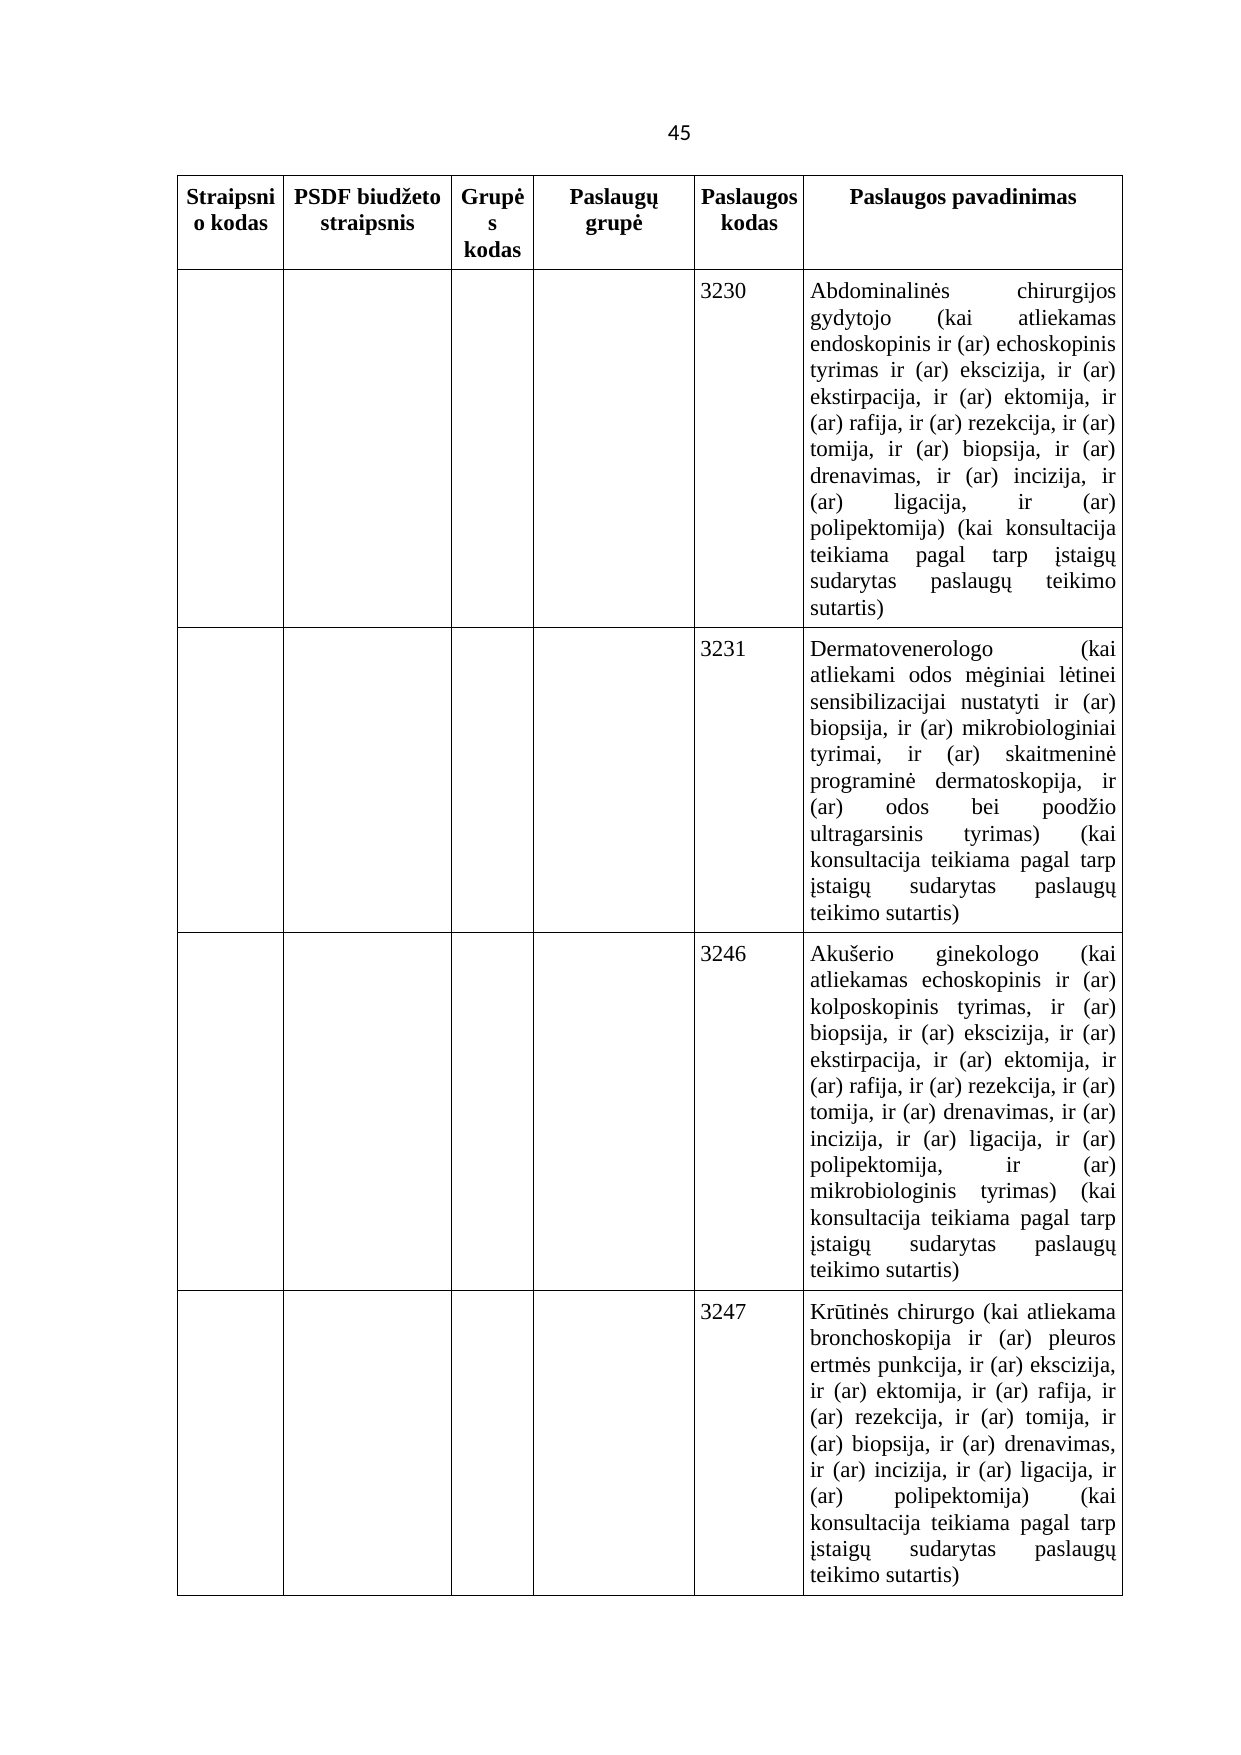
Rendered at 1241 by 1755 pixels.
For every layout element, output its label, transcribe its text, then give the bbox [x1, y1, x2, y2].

table_cell [178, 933, 283, 1290]
table_cell [178, 270, 283, 627]
table_cell [534, 628, 694, 932]
table_cell 3246 [695, 933, 803, 1290]
table_cell [452, 628, 533, 932]
table_cell [452, 270, 533, 627]
table_cell 3231 [695, 628, 803, 932]
table_cell Dermatovenerologo (kai atliekami odos mėginiai lėtinei sensibilizacijai nustatyti ir (ar) biopsija, ir (ar) mikrobiologiniai tyrimai, ir (ar) skaitmeninė programinė dermatoskopija, ir (ar) odos bei poodžio ultragarsinis tyrimas) (kai konsultacija teikiama pagal tarp įstaigų sudarytas paslaugų teikimo sutartis) [804, 628, 1122, 932]
table_cell [534, 1291, 694, 1595]
table_cell 3230 [695, 270, 803, 627]
table_cell Abdominalinės chirurgijos gydytojo (kai atliekamas endoskopinis ir (ar) echoskopinis tyrimas ir (ar) ekscizija, ir (ar) ekstirpacija, ir (ar) ektomija, ir (ar) rafija, ir (ar) rezekcija, ir (ar) tomija, ir (ar) biopsija, ir (ar) drenavimas, ir (ar) incizija, ir (ar) ligacija, ir (ar) polipektomija) (kai konsultacija teikiama pagal tarp įstaigų sudarytas paslaugų teikimo sutartis) [804, 270, 1122, 627]
table_cell Krūtinės chirurgo (kai atliekama bronchoskopija ir (ar) pleuros ertmės punkcija, ir (ar) ekscizija, ir (ar) ektomija, ir (ar) rafija, ir (ar) rezekcija, ir (ar) tomija, ir (ar) biopsija, ir (ar) drenavimas, ir (ar) incizija, ir (ar) ligacija, ir (ar) polipektomija) (kai konsultacija teikiama pagal tarp įstaigų sudarytas paslaugų teikimo sutartis) [804, 1291, 1122, 1595]
table_cell [284, 628, 451, 932]
table_cell [284, 270, 451, 627]
table_cell [178, 628, 283, 932]
table_cell [452, 1291, 533, 1595]
table_cell [534, 270, 694, 627]
table_header Paslaugos pavadinimas [804, 176, 1122, 269]
table_header Paslaugų grupė [534, 176, 694, 269]
table_cell [284, 933, 451, 1290]
table_cell [452, 933, 533, 1290]
table_cell [178, 1291, 283, 1595]
table_header Straipsnio kodas [178, 176, 283, 269]
table_cell Akušerio ginekologo (kai atliekamas echoskopinis ir (ar) kolposkopinis tyrimas, ir (ar) biopsija, ir (ar) ekscizija, ir (ar) ekstirpacija, ir (ar) ektomija, ir (ar) rafija, ir (ar) rezekcija, ir (ar) tomija, ir (ar) drenavimas, ir (ar) incizija, ir (ar) ligacija, ir (ar) polipektomija, ir (ar) mikrobiologinis tyrimas) (kai konsultacija teikiama pagal tarp įstaigų sudarytas paslaugų teikimo sutartis) [804, 933, 1122, 1290]
table_header PSDF biudžeto straipsnis [284, 176, 451, 269]
table_header Grupės kodas [452, 176, 533, 269]
table_cell [284, 1291, 451, 1595]
table_cell [534, 933, 694, 1290]
table_header Paslaugos kodas [695, 176, 803, 269]
table_cell 3247 [695, 1291, 803, 1595]
